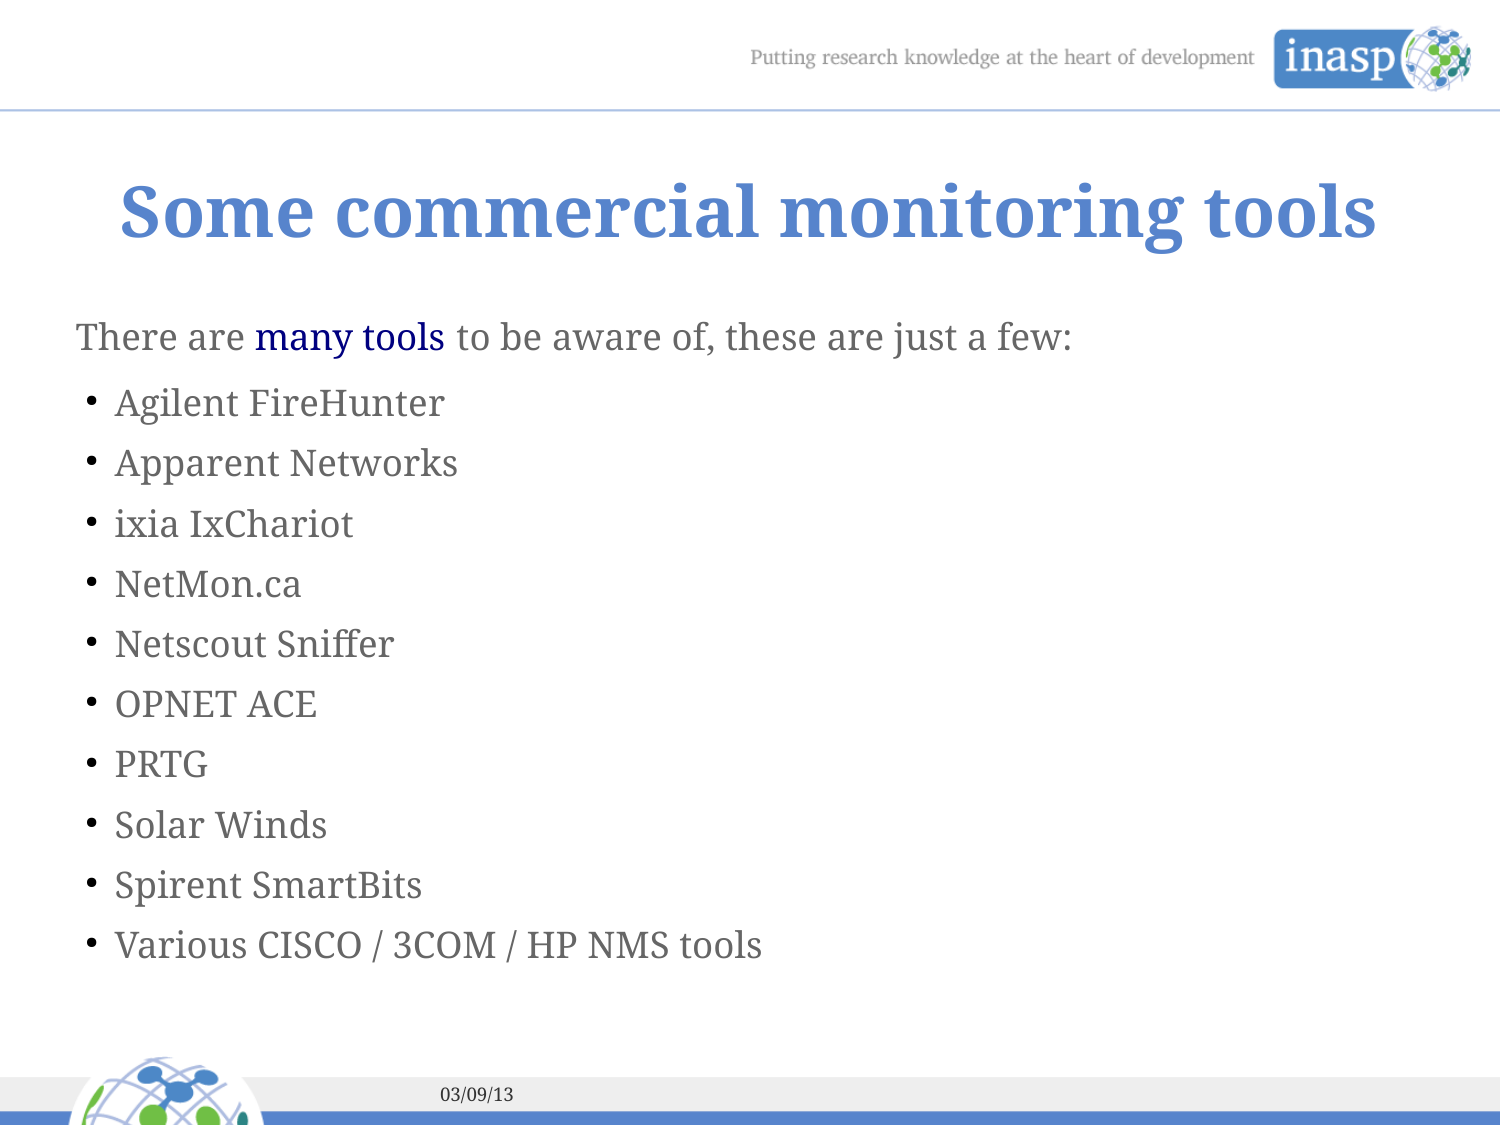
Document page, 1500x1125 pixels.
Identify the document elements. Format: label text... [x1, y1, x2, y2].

title Some commercial monitoring tools [75, 129, 1426, 313]
picture [0, 0, 1500, 1125]
list There are many tools to be aware of, these are just a few: Agilent FireHunter Apparent Networks ixia IxChariot NetMon.ca Netscout Sniffer OPNET ACE PRTG Solar Winds Spirent SmartBits Various CISCO / 3COM / HP NMS tools [75, 313, 1426, 967]
